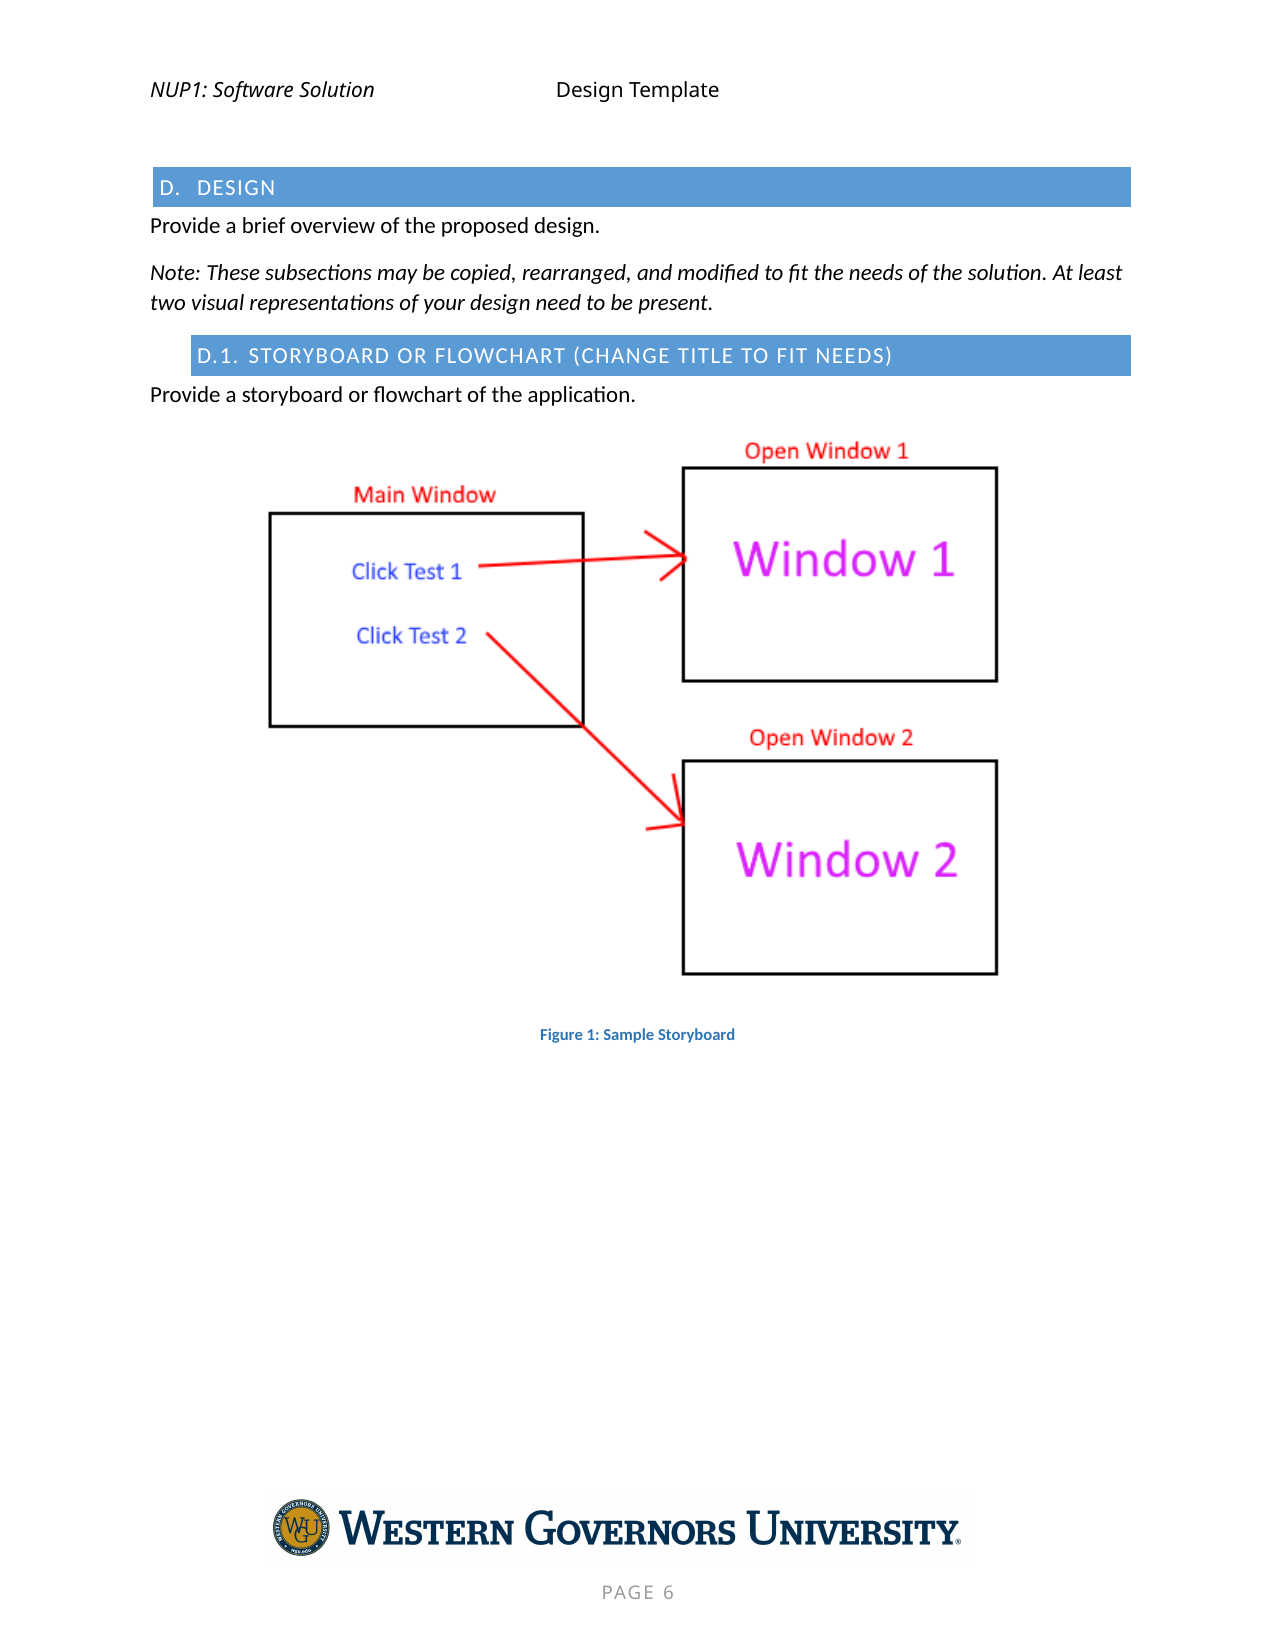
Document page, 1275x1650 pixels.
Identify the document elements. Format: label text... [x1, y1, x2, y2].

text Note: These subsections may be copied, rearranged, and modified to fit the needs of the solution. At least two visual representations of your design need to be present. [150, 258, 1125, 316]
subtitle Design [159, 173, 1125, 201]
subtitle Storyboard or Flowchart (Change title to fit needs) [197, 342, 1125, 369]
text Provide a brief overview of the proposed design. [150, 211, 1125, 239]
text Provide a storyboard or flowchart of the application. [150, 380, 1125, 408]
text Figure 1: Sample Storyboard [150, 1024, 1125, 1044]
picture [263, 1488, 974, 1567]
picture [214, 426, 1061, 1004]
